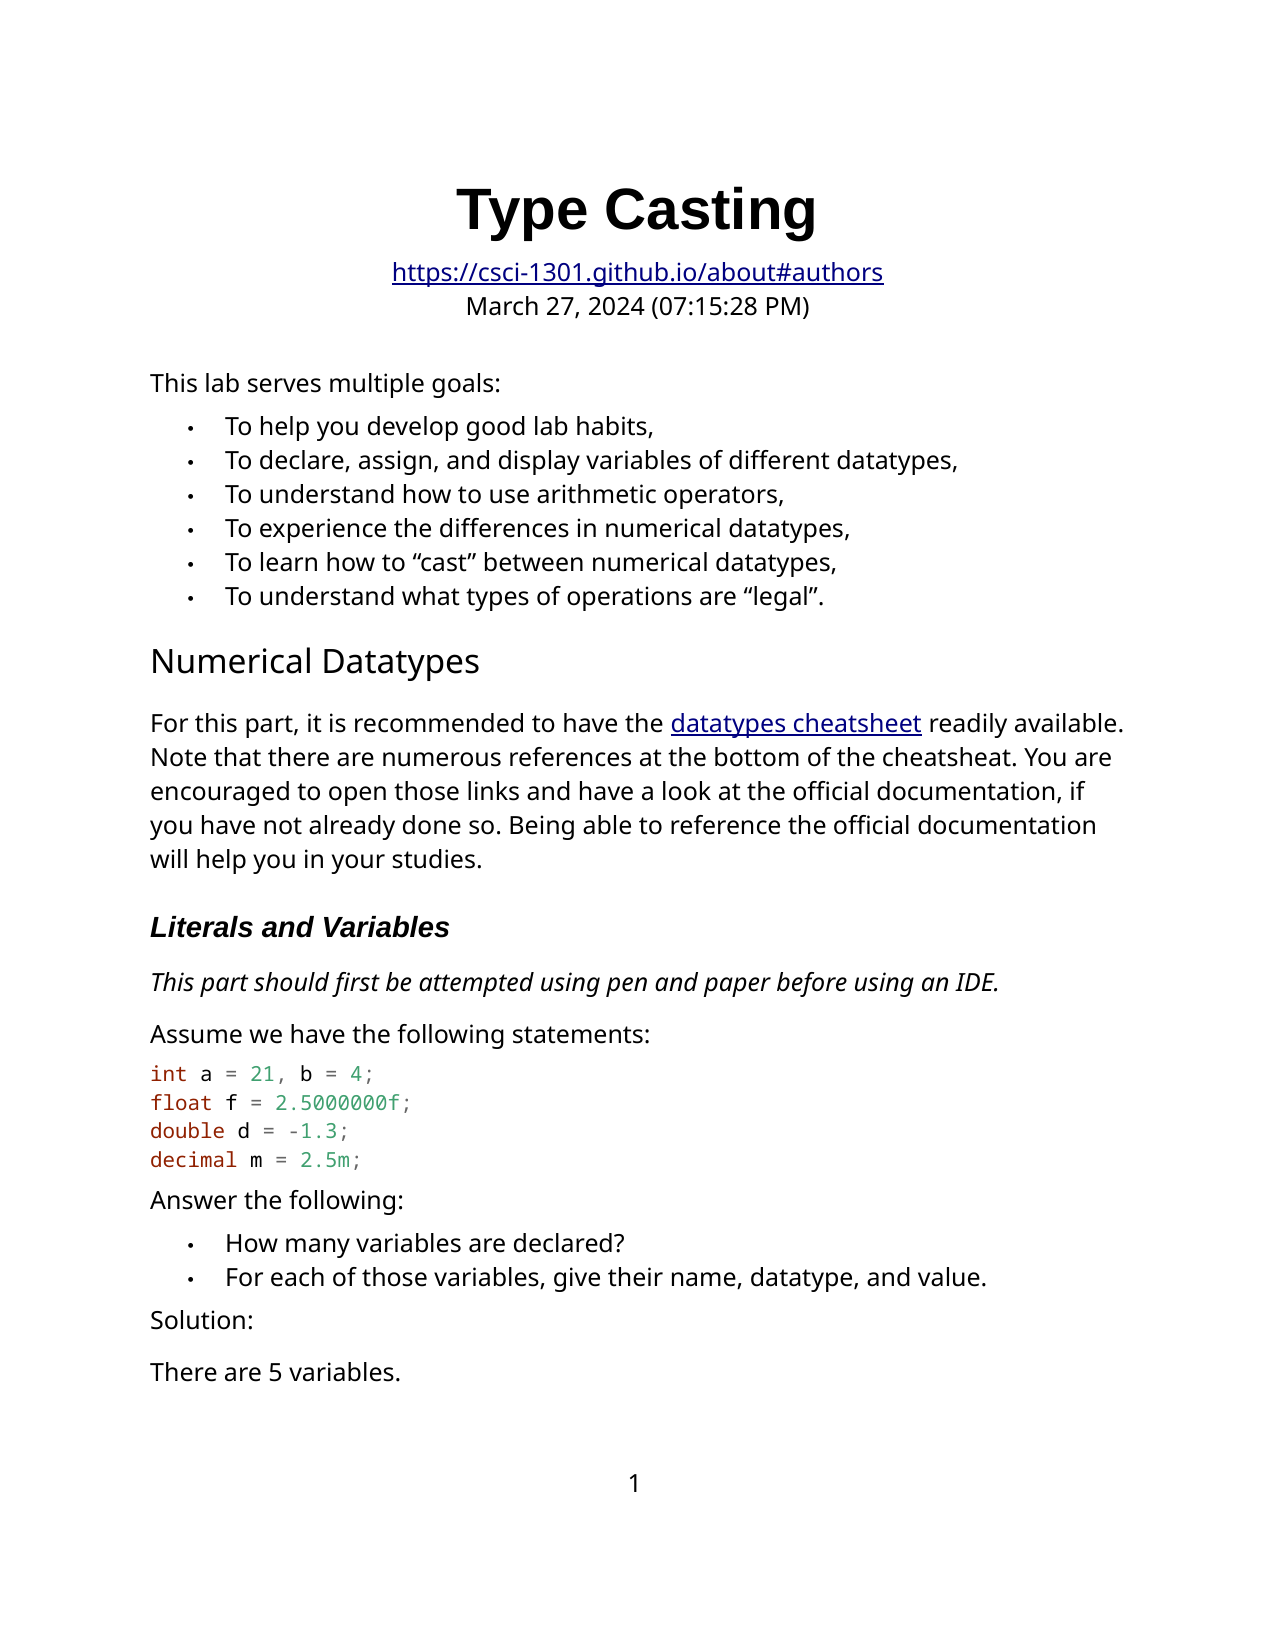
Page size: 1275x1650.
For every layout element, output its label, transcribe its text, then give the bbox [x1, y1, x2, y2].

text There are 5 variables. [150, 1354, 1125, 1388]
list To declare, assign, and display variables of different datatypes, [187, 443, 1125, 477]
list To understand what types of operations are “legal”. [187, 579, 1125, 613]
text decimal m = 2.5m; [150, 1145, 1125, 1173]
text Answer the following: [150, 1182, 1125, 1216]
text https://csci-1301.github.io/about#authors [150, 254, 1125, 289]
text Solution: [150, 1302, 1125, 1336]
text This lab serves multiple goals: [150, 366, 1125, 400]
text double d = -1.3; [150, 1116, 1125, 1145]
list To understand how to use arithmetic operators, [187, 477, 1125, 511]
text For this part, it is recommended to have the datatypes cheatsheet readily available. Note that there are numerous references at the bottom of the cheatsheat. You are encouraged to open those links and have a look at the official documentation, if you have not already done so. Being able to reference the official documentation will help you in your studies. [150, 705, 1125, 876]
text int a = 21, b = 4; [150, 1059, 1125, 1088]
subtitle Numerical Datatypes [150, 638, 1125, 684]
list How many variables are declared? [187, 1225, 1125, 1259]
title Type Casting [150, 175, 1125, 242]
list To learn how to “cast” between numerical datatypes, [187, 545, 1125, 579]
text Assume we have the following statements: [150, 1017, 1125, 1051]
text float f = 2.5000000f; [150, 1088, 1125, 1116]
list For each of those variables, give their name, datatype, and value. [187, 1259, 1125, 1293]
list To experience the differences in numerical datatypes, [187, 511, 1125, 545]
list To help you develop good lab habits, [187, 409, 1125, 443]
text This part should first be attempted using pen and paper before using an IDE. [150, 964, 1125, 999]
text March 27, 2024 (07:15:28 PM) [150, 289, 1125, 323]
subtitle Literals and Variables [150, 909, 1125, 943]
